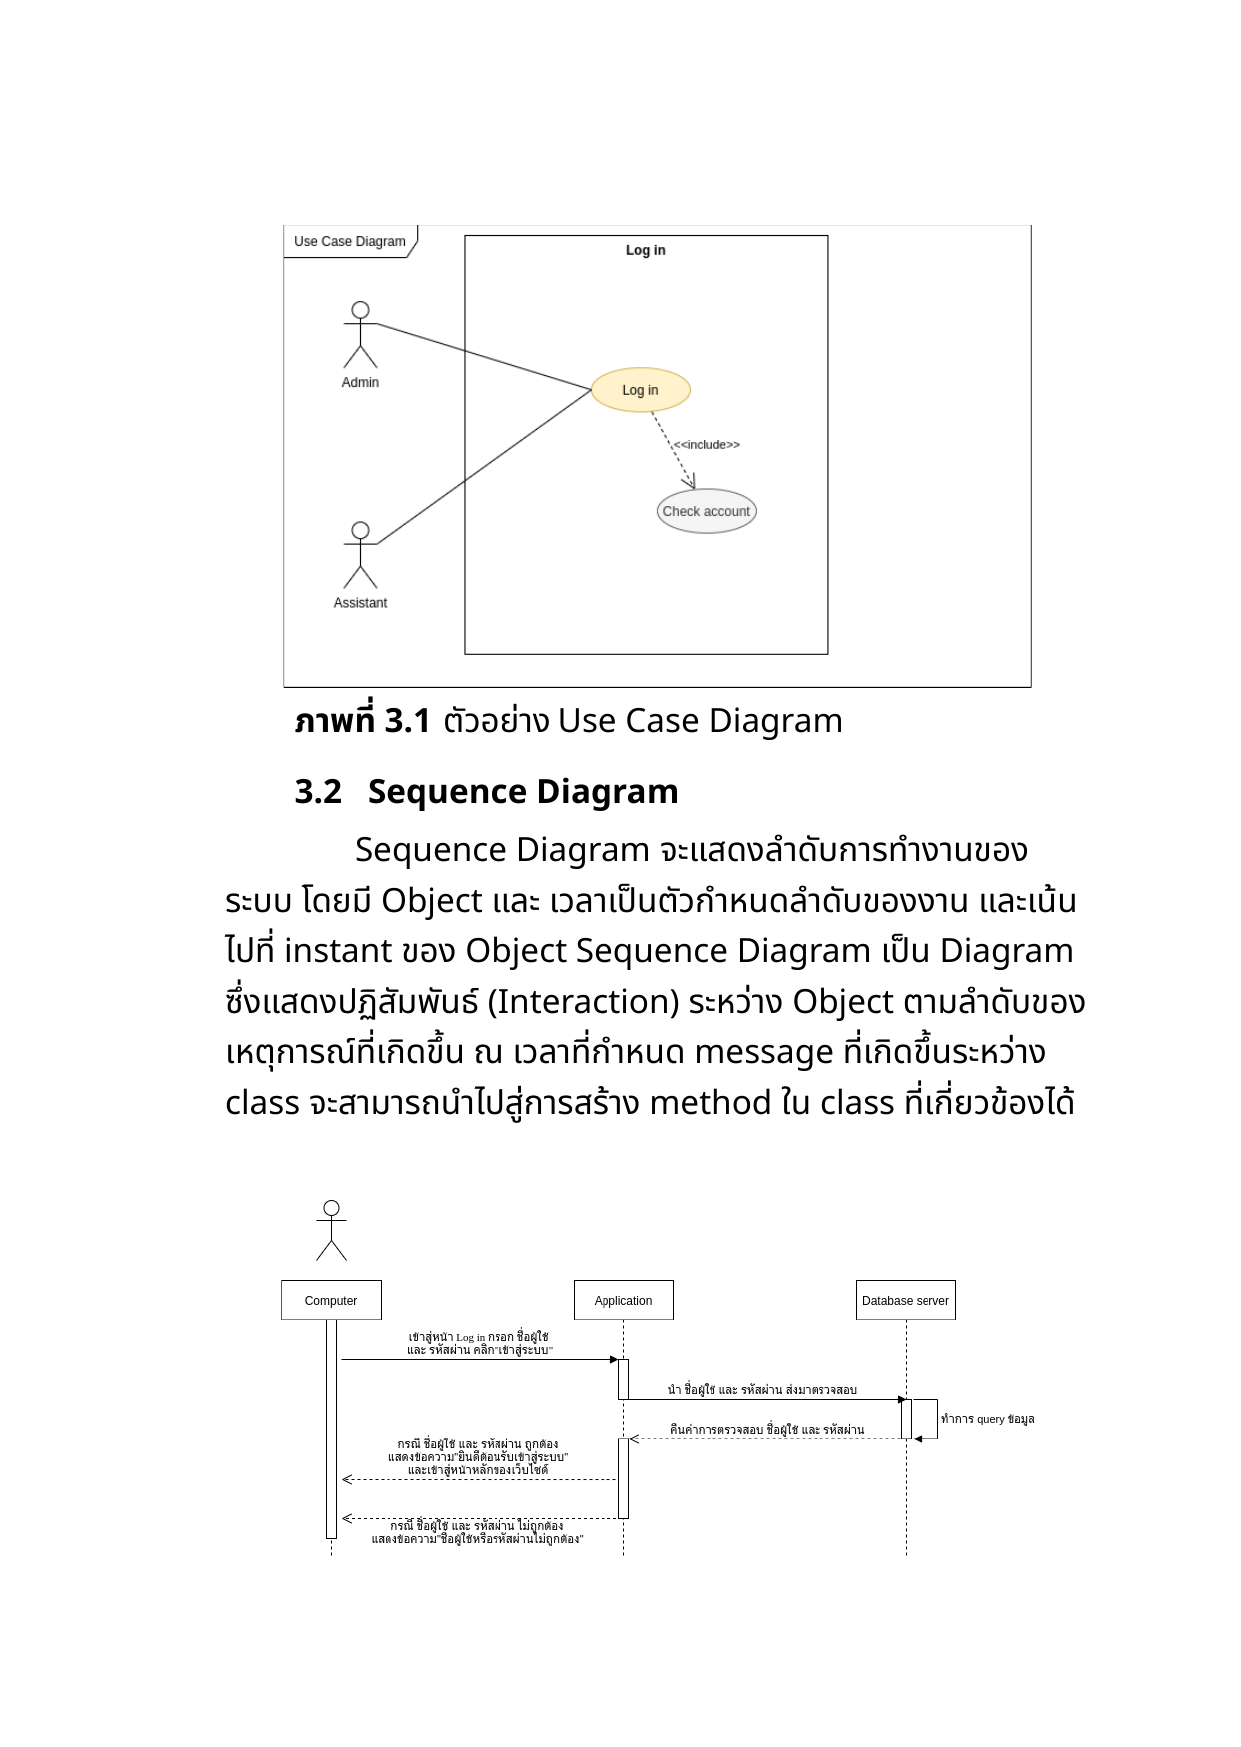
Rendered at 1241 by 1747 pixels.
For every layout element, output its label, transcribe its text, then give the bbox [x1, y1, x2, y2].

picture [281, 1200, 1034, 1558]
subtitle 3.2 Sequence Diagram [225, 768, 1091, 813]
text Sequence Diagram จะแสดงลำดับการทำงานของระบบ โดยมี Object และ เวลาเป็นตัวกำหนดลำดับของงาน และเน้นไปที่ instant ของ Object Sequence Diagram เป็น Diagram ซึ่งแสดงปฏิสัมพันธ์ (Interaction) ระหว่าง Object ตามลำดับของเหตุการณ์ที่เกิดขึ้น ณ เวลาที่กำหนด message ที่เกิดขึ้นระหว่าง class จะสามารถนำไปสู่การสร้าง method ใน class ที่เกี่ยวข้องได้ [225, 826, 1091, 1129]
text ภาพที่ 3.1 ตัวอย่างUse Case Diagram [225, 688, 1091, 747]
picture [283, 225, 1032, 688]
